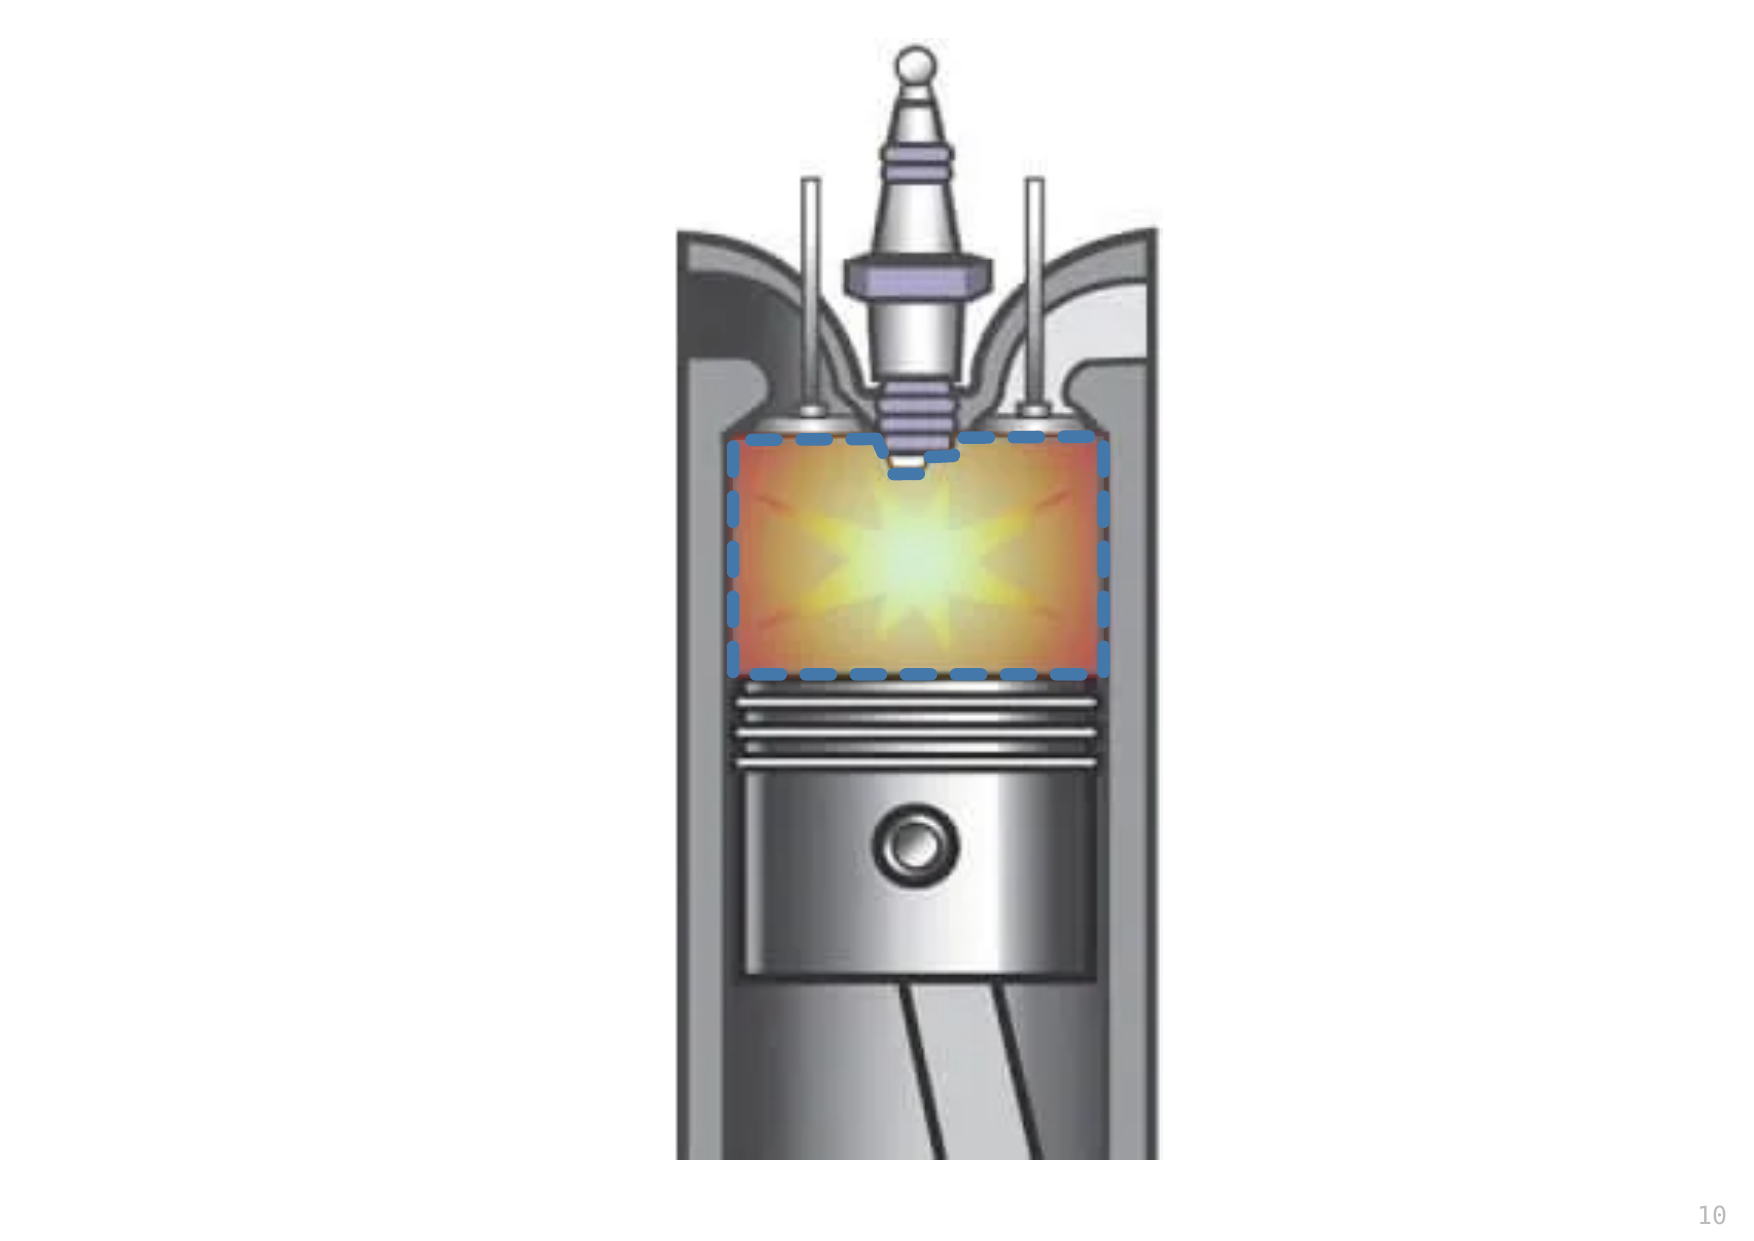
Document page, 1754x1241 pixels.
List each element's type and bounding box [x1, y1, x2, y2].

text_box [733, 436, 1104, 675]
picture [675, 38, 1163, 1160]
